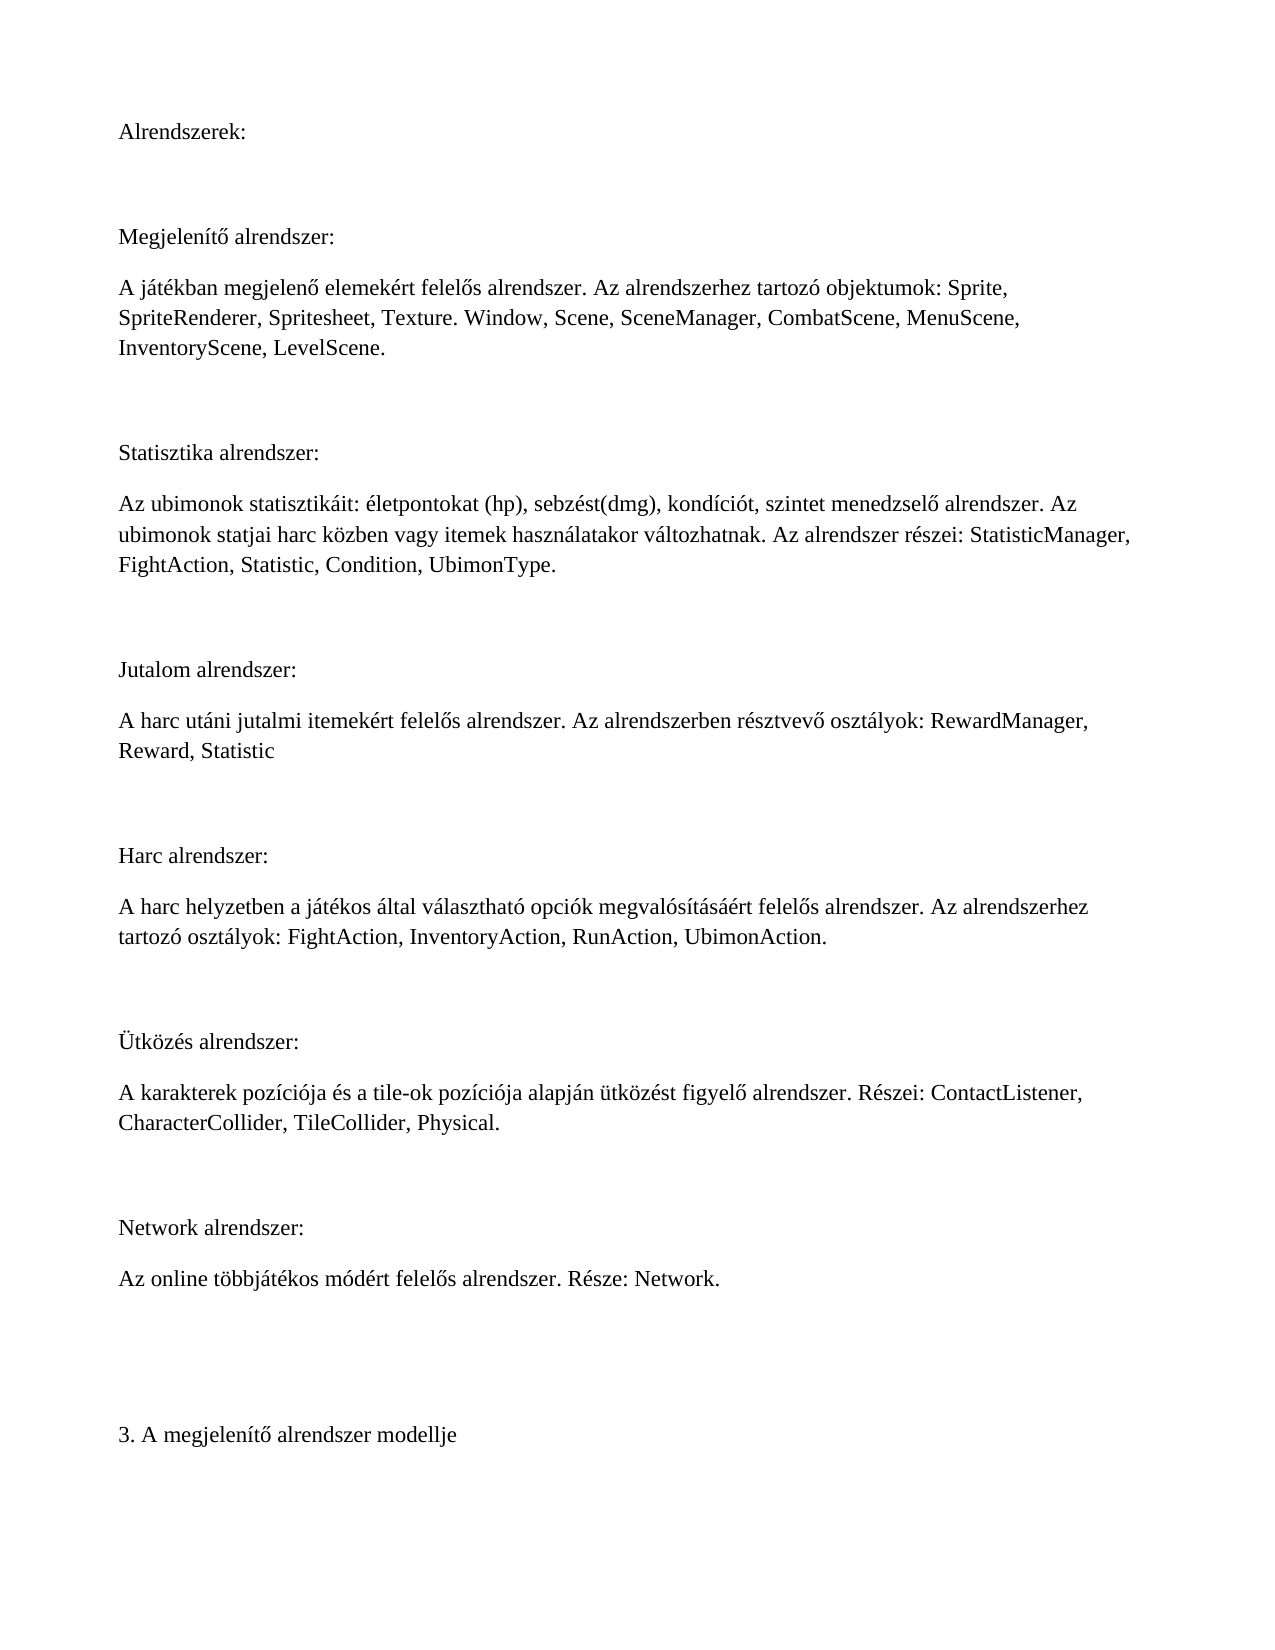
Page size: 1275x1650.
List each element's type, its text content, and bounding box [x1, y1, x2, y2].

text A harc utáni jutalmi itemekért felelős alrendszer. Az alrendszerben résztvevő osztályok: RewardManager, Reward, Statistic [118, 707, 1157, 763]
text Alrendszerek: [118, 118, 1157, 144]
text Harc alrendszer: [118, 842, 1157, 868]
text Statisztika alrendszer: [118, 439, 1157, 466]
text Jutalom alrendszer: [118, 656, 1157, 682]
text Megjelenítő alrendszer: [118, 223, 1157, 249]
text Ütközés alrendszer: [118, 1028, 1157, 1054]
text A játékban megjelenő elemekért felelős alrendszer. Az alrendszerhez tartozó objektumok: Sprite, SpriteRenderer, Spritesheet, Texture. Window, Scene, SceneManager, CombatScene, MenuScene, InventoryScene, LevelScene. [118, 274, 1157, 361]
text Az ubimonok statisztikáit: életpontokat (hp), sebzést(dmg), kondíciót, szintet menedzselő alrendszer. Az ubimonok statjai harc közben vagy itemek használatakor változhatnak. Az alrendszer részei: StatisticManager, FightAction, Statistic, Condition, UbimonType. [118, 490, 1157, 577]
text A karakterek pozíciója és a tile-ok pozíciója alapján ütközést figyelő alrendszer. Részei: ContactListener, CharacterCollider, TileCollider, Physical. [118, 1079, 1157, 1136]
text Network alrendszer: [118, 1214, 1157, 1241]
text 3. A megjelenítő alrendszer modellje [118, 1421, 1157, 1447]
text Az online többjátékos módért felelős alrendszer. Része: Network. [118, 1265, 1157, 1292]
text A harc helyzetben a játékos által választható opciók megvalósításáért felelős alrendszer. Az alrendszerhez tartozó osztályok: FightAction, InventoryAction, RunAction, UbimonAction. [118, 893, 1157, 949]
